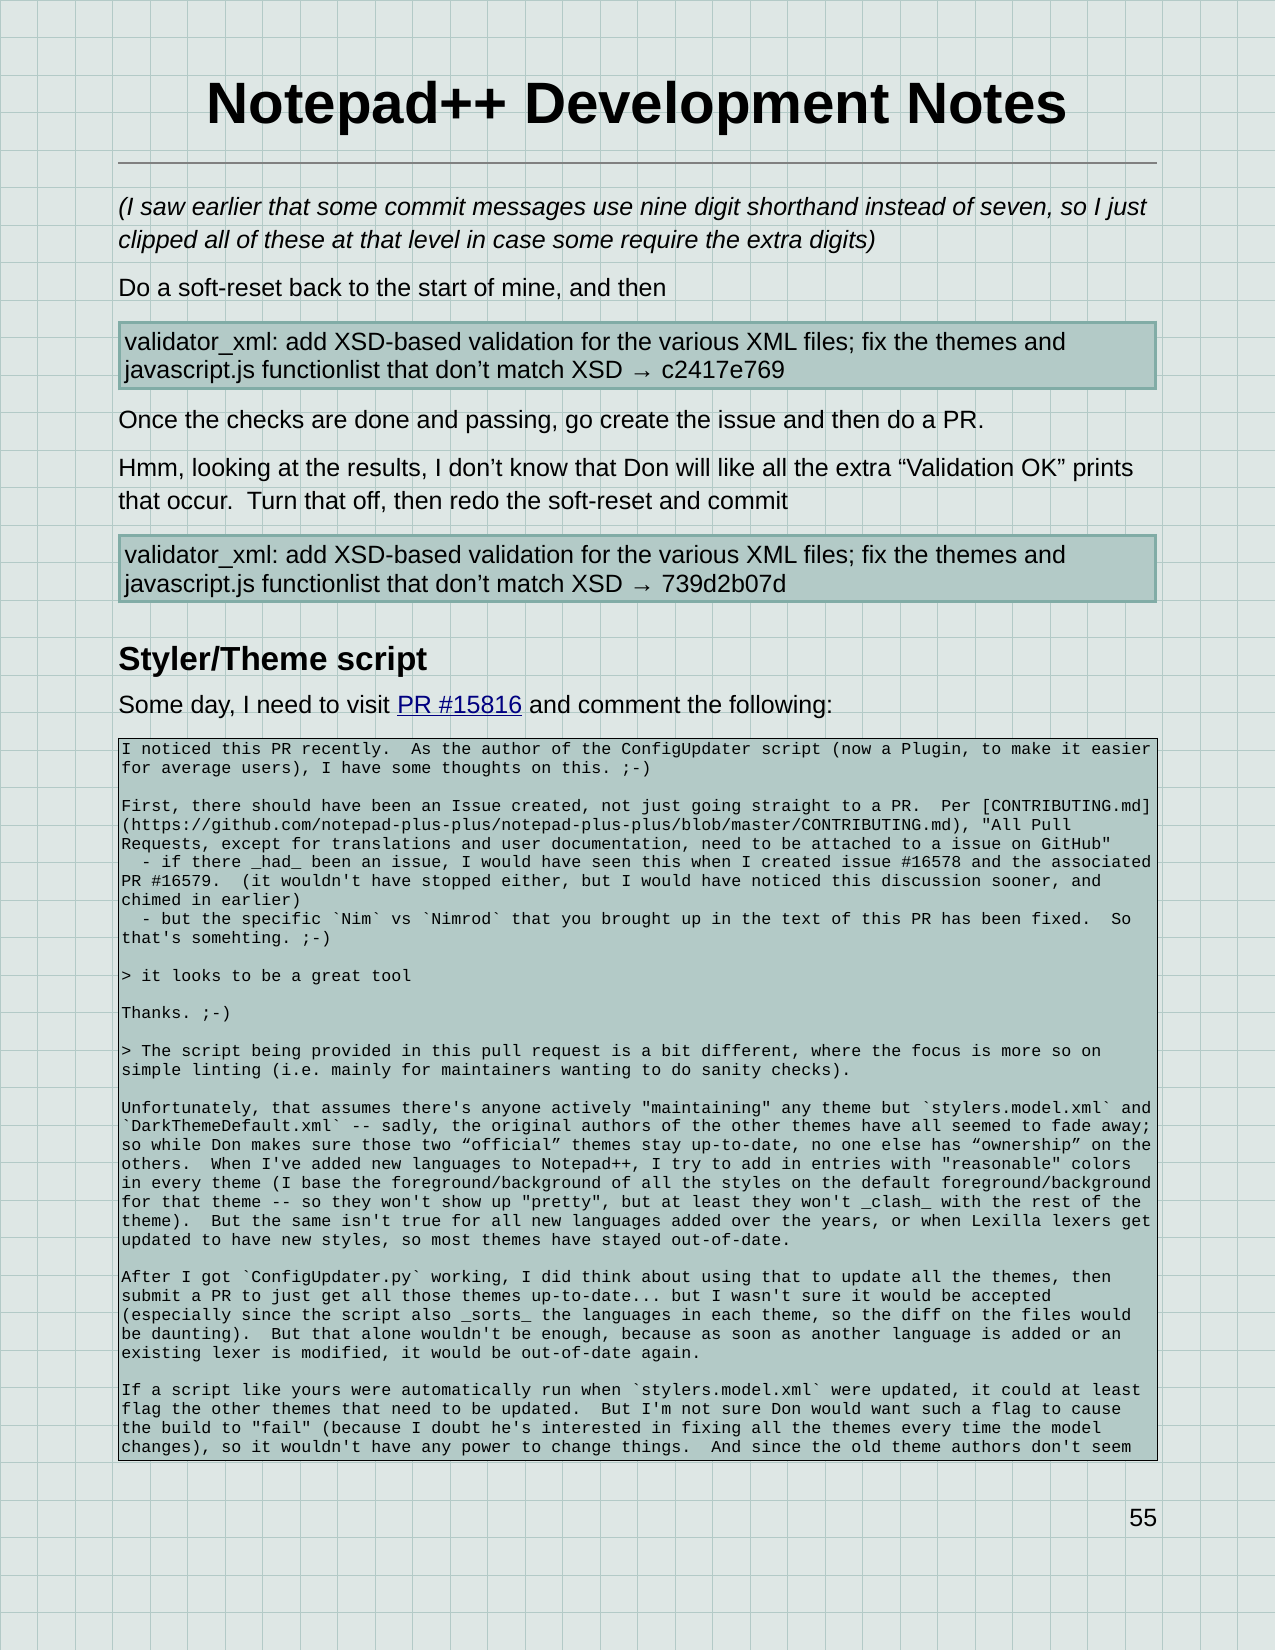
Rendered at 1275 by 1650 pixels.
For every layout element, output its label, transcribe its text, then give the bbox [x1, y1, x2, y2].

text Do a soft-reset back to the start of mine, and then [118, 273, 1157, 302]
text Once the checks are done and passing, go create the issue and then do a PR. [118, 405, 1157, 434]
subtitle Styler/Theme script [118, 639, 1157, 678]
text validator_xml: add XSD-based validation for the various XML files; fix the themes and javascript.js functionlist that don’t match XSD → 739d2b07d [121, 537, 1154, 600]
text validator_xml: add XSD-based validation for the various XML files; fix the themes and javascript.js functionlist that don’t match XSD → c2417e769 [121, 324, 1154, 387]
text Some day, I need to visit PR #15816 and comment the following: [118, 690, 1157, 719]
text Hmm, looking at the results, I don’t know that Don will like all the extra “Validation OK” prints that occur. Turn that off, then redo the soft-reset and commit [118, 453, 1157, 515]
table_header I noticed this PR recently. As the author of the ConfigUpdater script (now a Plugin, to make it easier for average users), I have some thoughts on this. ;-) First, there should have been an Issue created, not just going straight to a PR. Per [CONTRIBUTING.md](https://github.com/notepad-plus-plus/notepad-plus-plus/blob/master/CONTRIBUTING.md), "All Pull Requests, except for translations and user documentation, need to be attached to a issue on GitHub" - if there _had_ been an issue, I would have seen this when I created issue #16578 and the associated PR #16579. (it wouldn't have stopped either, but I would have noticed this discussion sooner, and chimed in earlier) - but the specific `Nim` vs `Nimrod` that you brought up in the text of this PR has been fixed. So that's somehting. ;-) > it looks to be a great tool Thanks. ;-) > The script being provided in this pull request is a bit different, where the focus is more so on simple linting (i.e. mainly for maintainers wanting to do sanity checks). Unfortunately, that assumes there's anyone actively "maintaining" any theme but `stylers.model.xml` and `DarkThemeDefault.xml` -- sadly, the original authors of the other themes have all seemed to fade away; so while Don makes sure those two “official” themes stay up-to-date, no one else has “ownership” on the others. When I've added new languages to Notepad++, I try to add in entries with "reasonable" colors in every theme (I base the foreground/background of all the styles on the default foreground/background for that theme -- so they won't show up "pretty", but at least they won't _clash_ with the rest of the theme). But the same isn't true for all new languages added over the years, or when Lexilla lexers get updated to have new styles, so most themes have stayed out-of-date. After I got `ConfigUpdater.py` working, I did think about using that to update all the themes, then submit a PR to just get all those themes up-to-date... but I wasn't sure it would be accepted (especially since the script also _sorts_ the languages in each theme, so the diff on the files would be daunting). But that alone wouldn't be enough, because as soon as another language is added or an existing lexer is modified, it would be out-of-date again. If a script like yours were automatically run when `stylers.model.xml` were updated, it could at least flag the other themes that need to be updated. But I'm not sure Don would want such a flag to cause the build to "fail" (because I doubt he's interested in fixing all the themes every time the model changes), so it wouldn't have any power to change things. And since the old theme authors don't seem [119, 739, 1157, 1460]
text (I saw earlier that some commit messages use nine digit shorthand instead of seven, so I just clipped all of these at that level in case some require the extra digits) [118, 192, 1157, 254]
